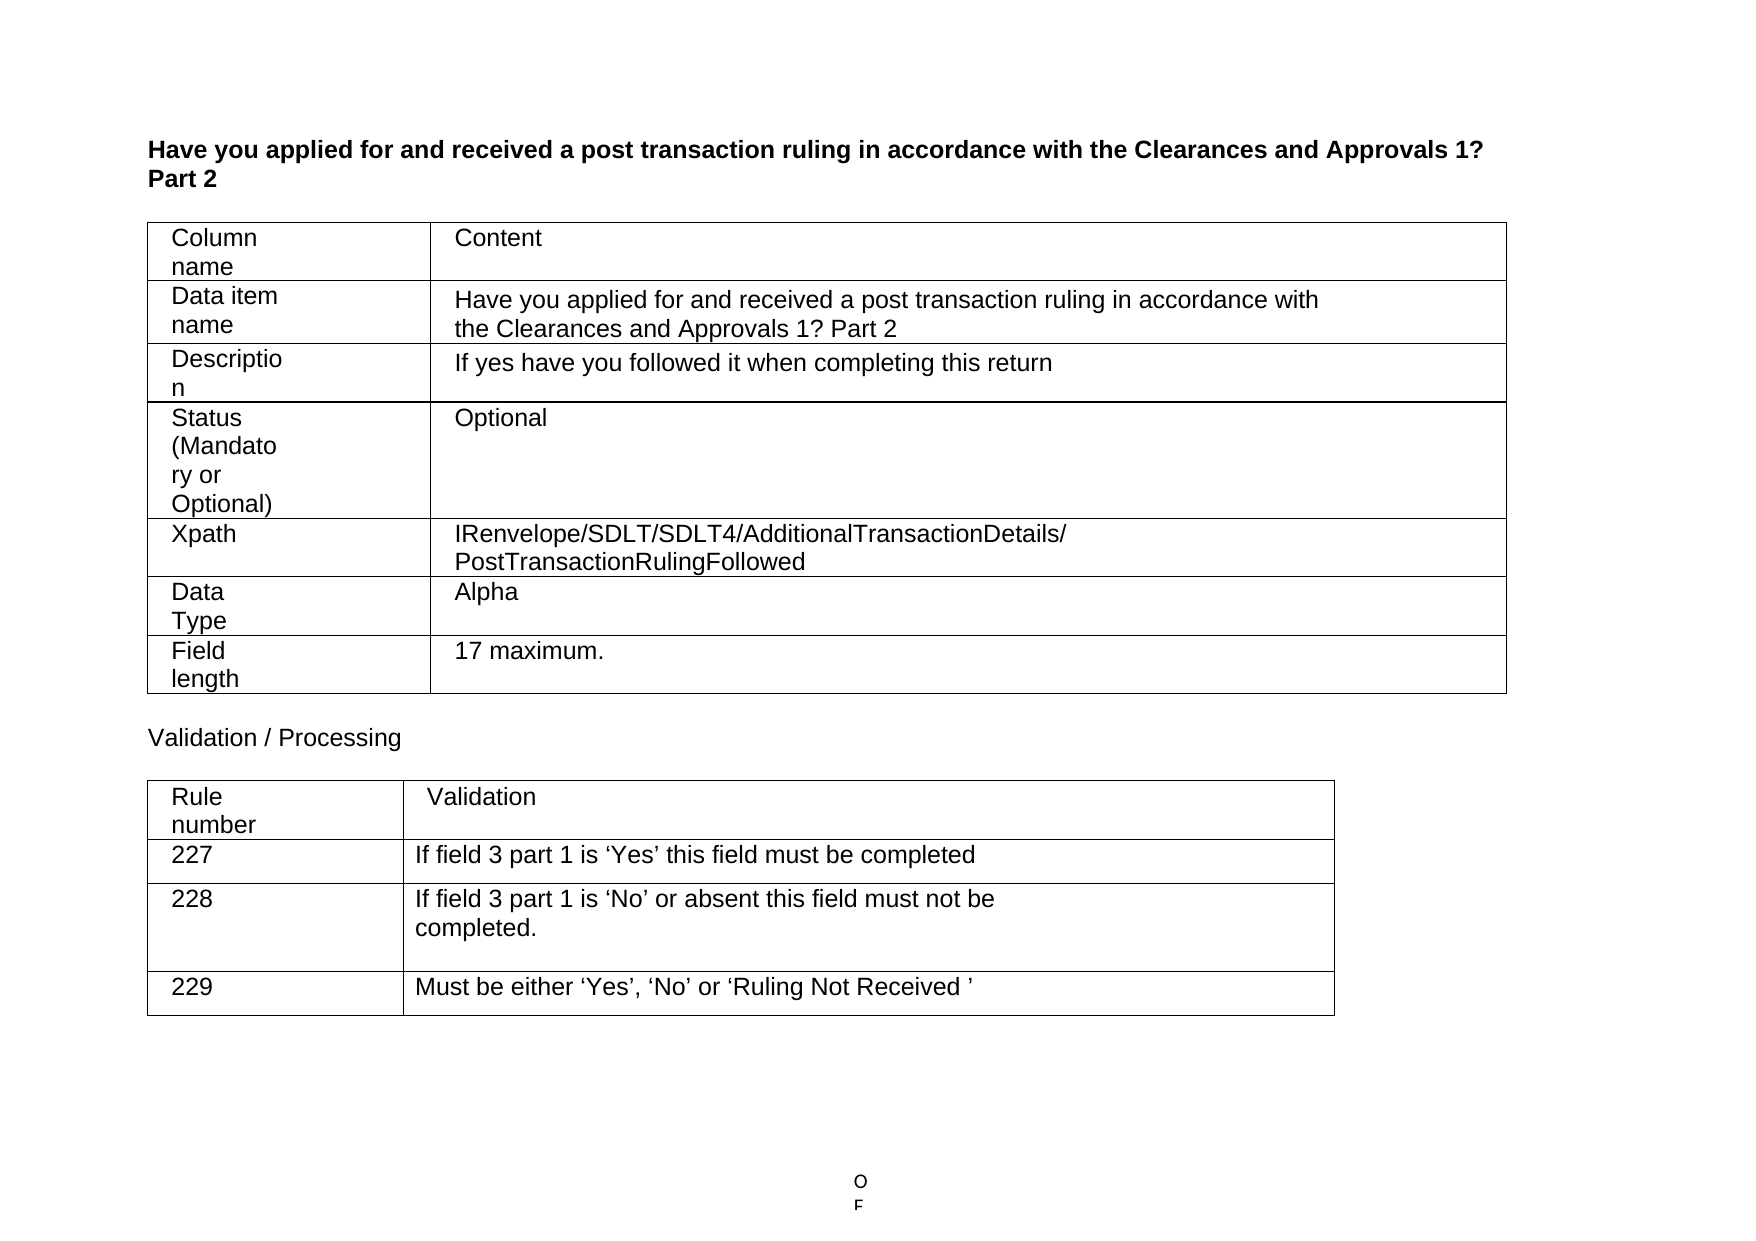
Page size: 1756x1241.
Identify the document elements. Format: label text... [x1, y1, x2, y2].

table_cell Must be either ‘Yes’, ‘No’ or ‘Ruling Not Received ’ [404, 972, 1334, 1015]
table_header Content [431, 223, 1506, 280]
table_cell 17 maximum. [431, 636, 1506, 693]
table_header Validation [404, 781, 1334, 839]
table_cell Xpath [148, 519, 430, 576]
table_cell 227 [148, 840, 403, 883]
table_cell Alpha [431, 577, 1506, 634]
table_header Column name [148, 223, 430, 280]
subtitle Have you applied for and received a post transaction ruling in accordance with the Clearances and Approvals 1? Part 2 [148, 135, 1515, 193]
table_cell 228 [148, 884, 403, 971]
table_cell Optional [431, 403, 1506, 517]
text Validation / Processing [148, 723, 1515, 752]
table_cell Field length [148, 636, 430, 693]
table_cell If yes have you followed it when completing this return [431, 344, 1506, 401]
table_cell 229 [148, 972, 403, 1015]
table_cell Data Type [148, 577, 430, 634]
table_cell Have you applied for and received a post transaction ruling in accordance with the Clearances and Approvals 1? Part 2 [431, 281, 1506, 343]
table_cell If field 3 part 1 is ‘No’ or absent this field must not be completed. [404, 884, 1334, 971]
table_header Rule number [148, 781, 403, 839]
table_cell Status (Mandatory or Optional) [148, 403, 430, 517]
table_cell If field 3 part 1 is ‘Yes’ this field must be completed [404, 840, 1334, 883]
table_cell Description [148, 344, 430, 401]
table_cell IRenvelope/SDLT/SDLT4/AdditionalTransactionDetails/PostTransactionRulingFollowed [431, 519, 1506, 576]
table_cell Data item name [148, 281, 430, 343]
